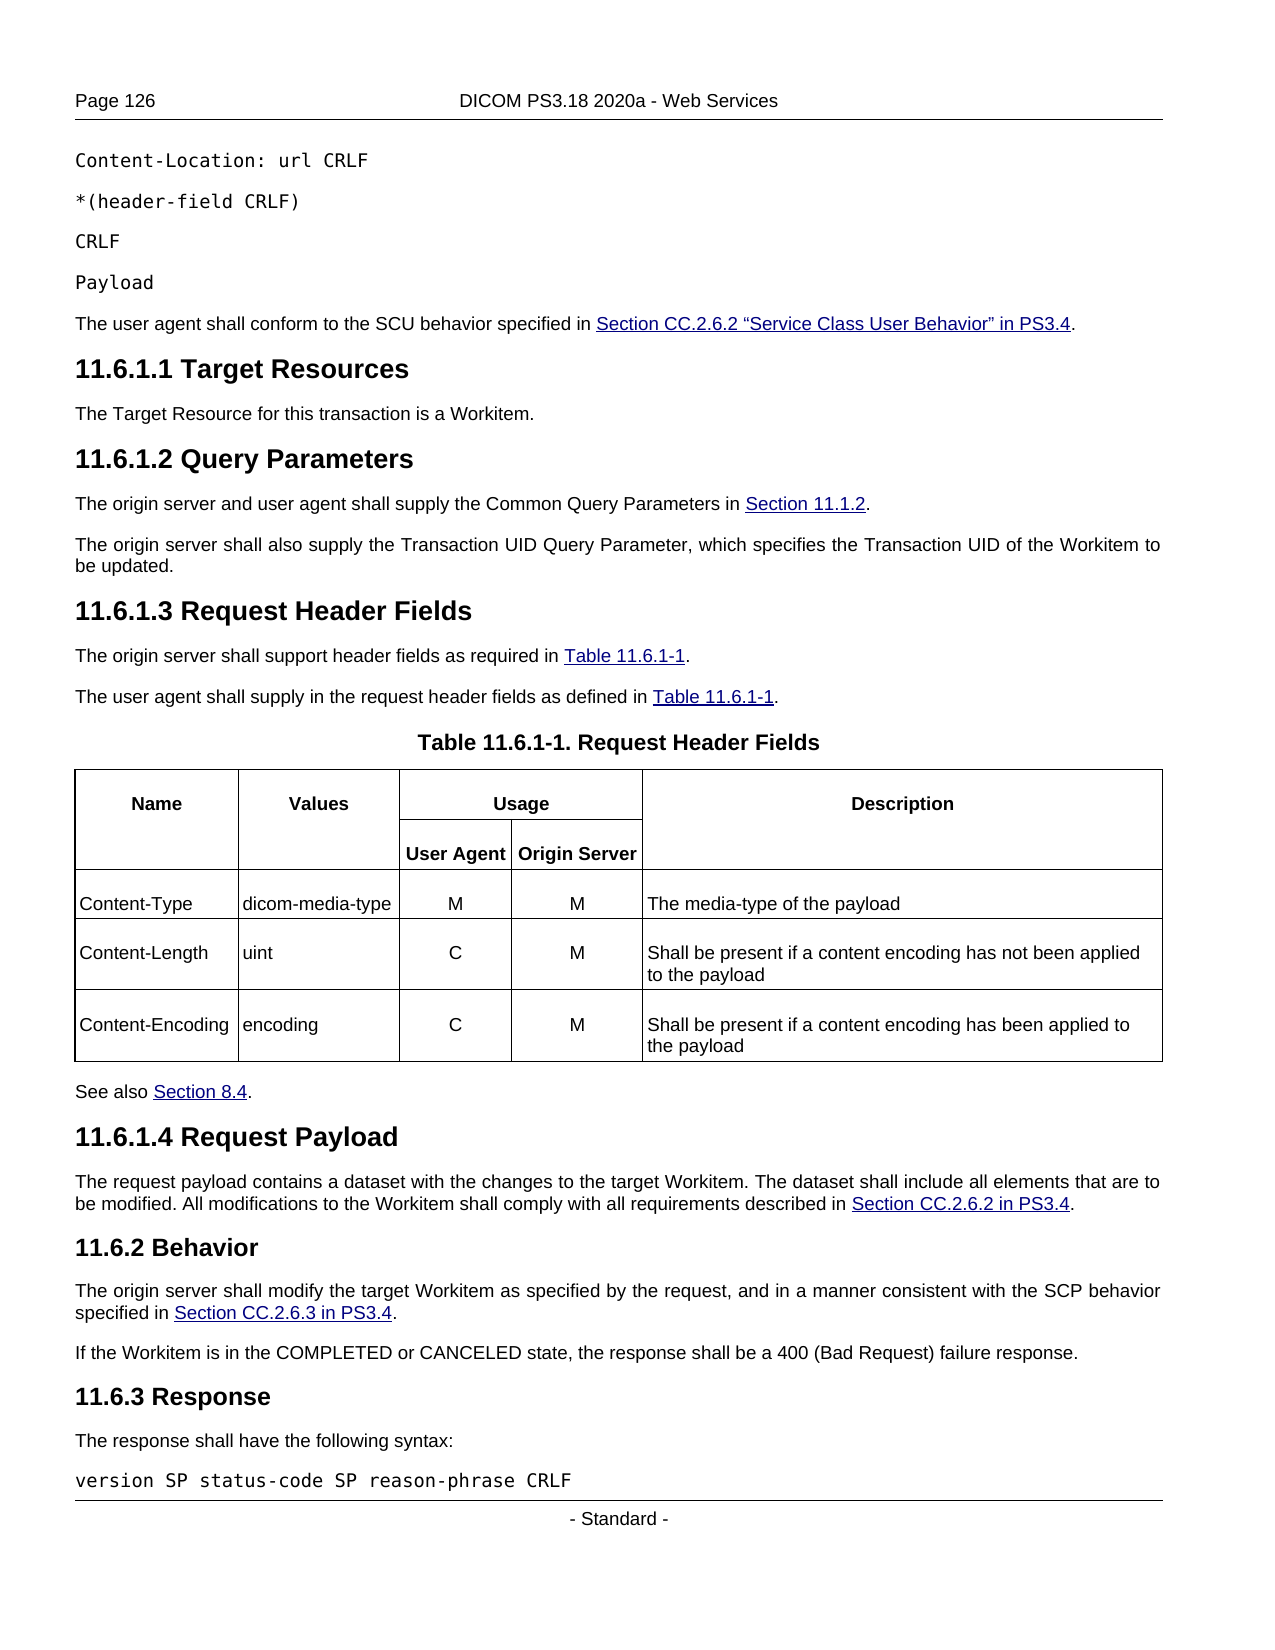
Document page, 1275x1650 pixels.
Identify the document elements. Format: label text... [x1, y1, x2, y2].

table_cell Origin Server [512, 820, 642, 868]
text Payload [75, 272, 1162, 294]
text 11.6.2 Behavior [75, 1233, 1162, 1261]
table_cell M [512, 870, 642, 918]
text *(header-field CRLF) [75, 191, 1162, 212]
text Content-Location: url CRLF [75, 150, 1162, 172]
text The request payload contains a dataset with the changes to the target Workitem. The dataset shall include all elements that are to be modified. All modifications to the Workitem shall comply with all requirements described in Section CC.2.6.2 in PS3.4. [75, 1171, 1162, 1214]
table_cell M [512, 990, 642, 1061]
table_header Usage [400, 770, 642, 819]
text The origin server shall modify the target Workitem as specified by the request, and in a manner consistent with the SCP behavior specified in Section CC.2.6.3 in PS3.4. [75, 1280, 1162, 1323]
table_cell The media-type of the payload [643, 870, 1162, 918]
table_cell User Agent [400, 820, 511, 868]
text The Target Resource for this transaction is a Workitem. [75, 403, 1162, 424]
text If the Workitem is in the COMPLETED or CANCELED state, the response shall be a 400 (Bad Request) failure response. [75, 1342, 1162, 1363]
text Table 11.6.1-1. Request Header Fields [75, 730, 1162, 756]
table_cell dicom-media-type [239, 870, 399, 918]
text The origin server shall also supply the Transaction UID Query Parameter, which specifies the Transaction UID of the Workitem to be updated. [75, 533, 1162, 577]
text 11.6.1.4 Request Payload [75, 1121, 1162, 1152]
table_cell Content-Length [76, 919, 238, 989]
table_cell Shall be present if a content encoding has not been applied to the payload [643, 919, 1162, 989]
text The user agent shall supply in the request header fields as defined in Table 11.6.1-1. [75, 686, 1162, 707]
text 11.6.1.2 Query Parameters [75, 443, 1162, 474]
table_cell C [400, 990, 511, 1061]
table_cell Content-Type [76, 870, 238, 918]
text CRLF [75, 231, 1162, 253]
table_cell C [400, 919, 511, 989]
table_cell M [400, 870, 511, 918]
text The origin server and user agent shall supply the Common Query Parameters in Section 11.1.2. [75, 493, 1162, 515]
text See also Section 8.4. [75, 1080, 1162, 1102]
table_cell uint [239, 919, 399, 989]
text 11.6.3 Response [75, 1382, 1162, 1411]
text The response shall have the following syntax: [75, 1430, 1162, 1451]
text The origin server shall support header fields as required in Table 11.6.1-1. [75, 645, 1162, 667]
table_cell Content-Encoding [76, 990, 238, 1061]
table_cell M [512, 919, 642, 989]
table_cell encoding [239, 990, 399, 1061]
text version SP status-code SP reason-phrase CRLF [75, 1470, 1162, 1492]
table_header Description [643, 770, 1162, 868]
text 11.6.1.1 Target Resources [75, 353, 1162, 384]
text The user agent shall conform to the SCU behavior specified in Section CC.2.6.2 “Service Class User Behavior” in PS3.4. [75, 312, 1162, 334]
text 11.6.1.3 Request Header Fields [75, 595, 1162, 627]
table_header Values [239, 770, 399, 868]
table_header Name [76, 770, 238, 868]
table_cell Shall be present if a content encoding has been applied to the payload [643, 990, 1162, 1061]
